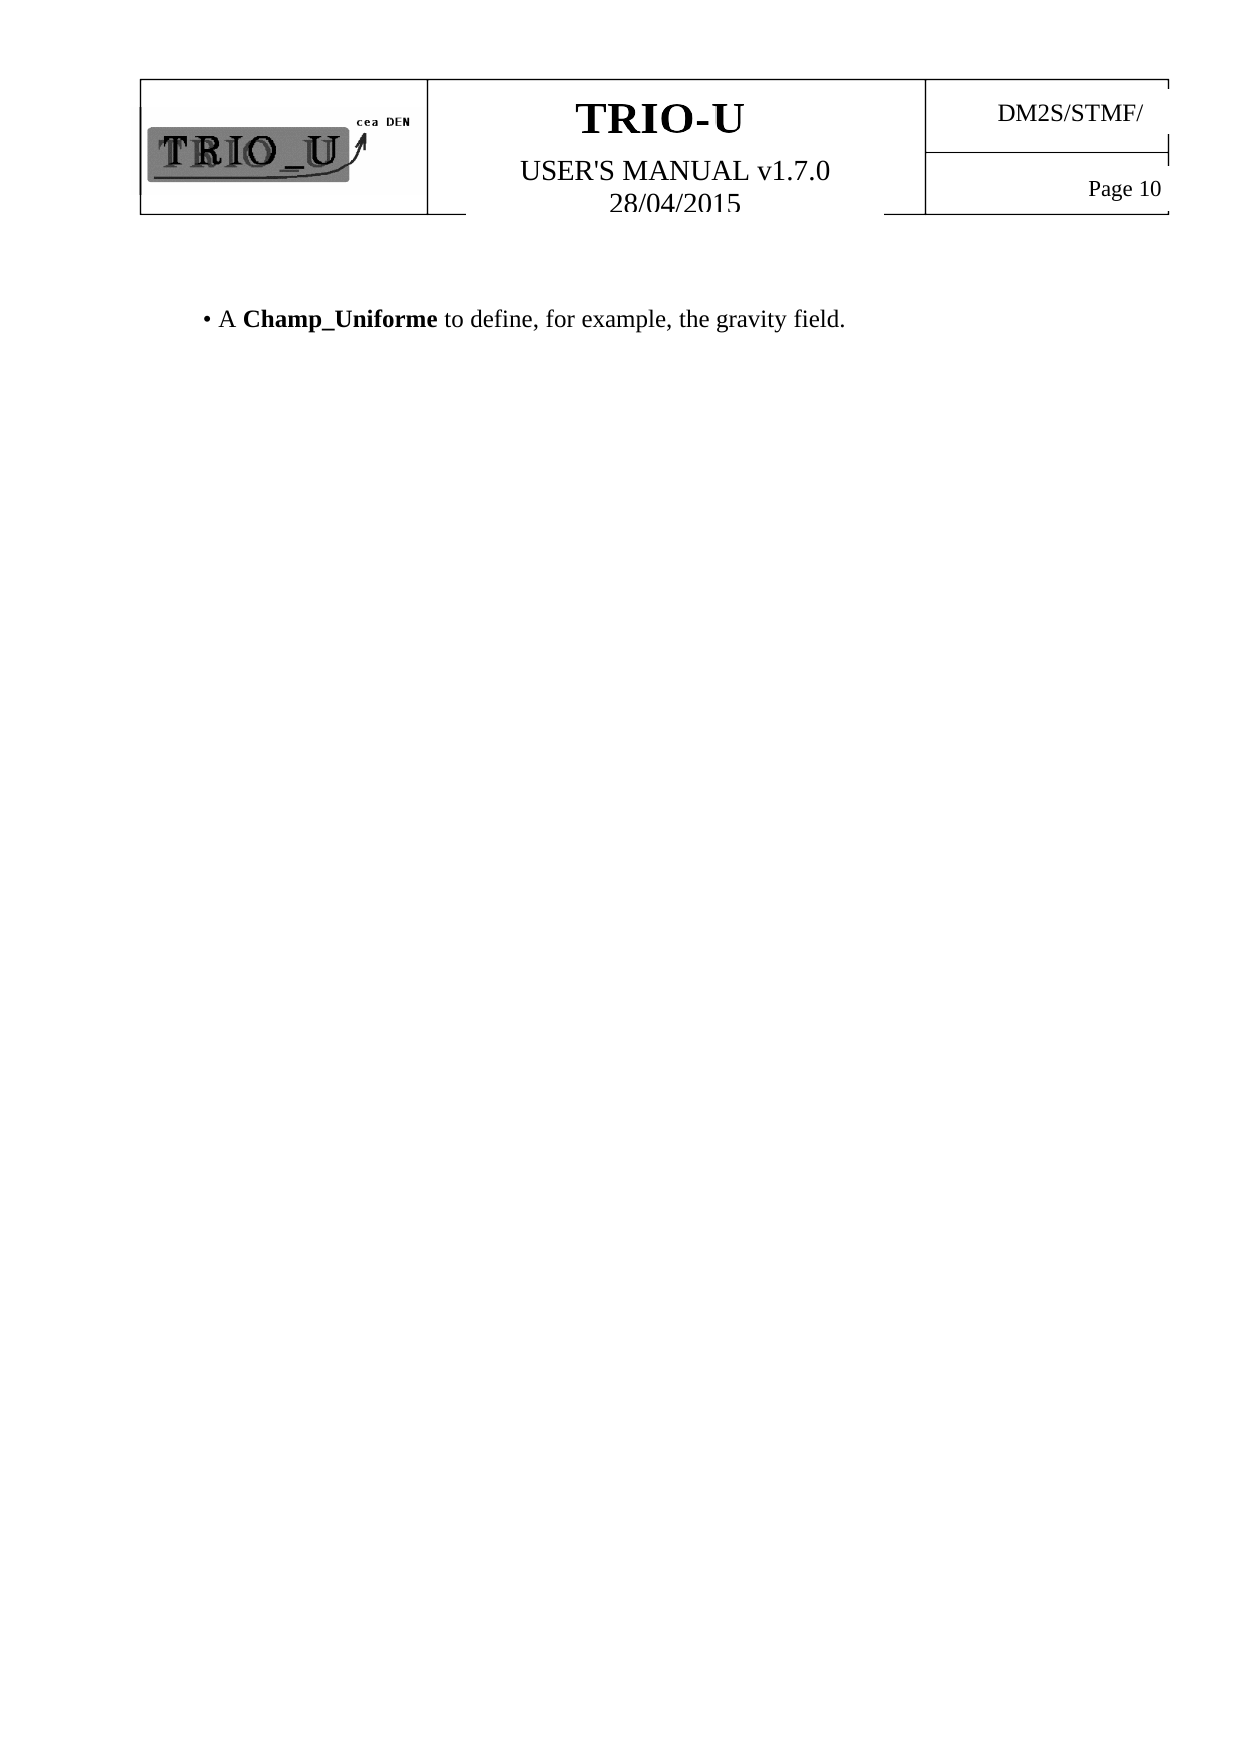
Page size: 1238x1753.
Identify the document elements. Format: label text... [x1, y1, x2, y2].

text • A Champ_Uniforme to define, for example, the gravity field. [203, 295, 1165, 333]
